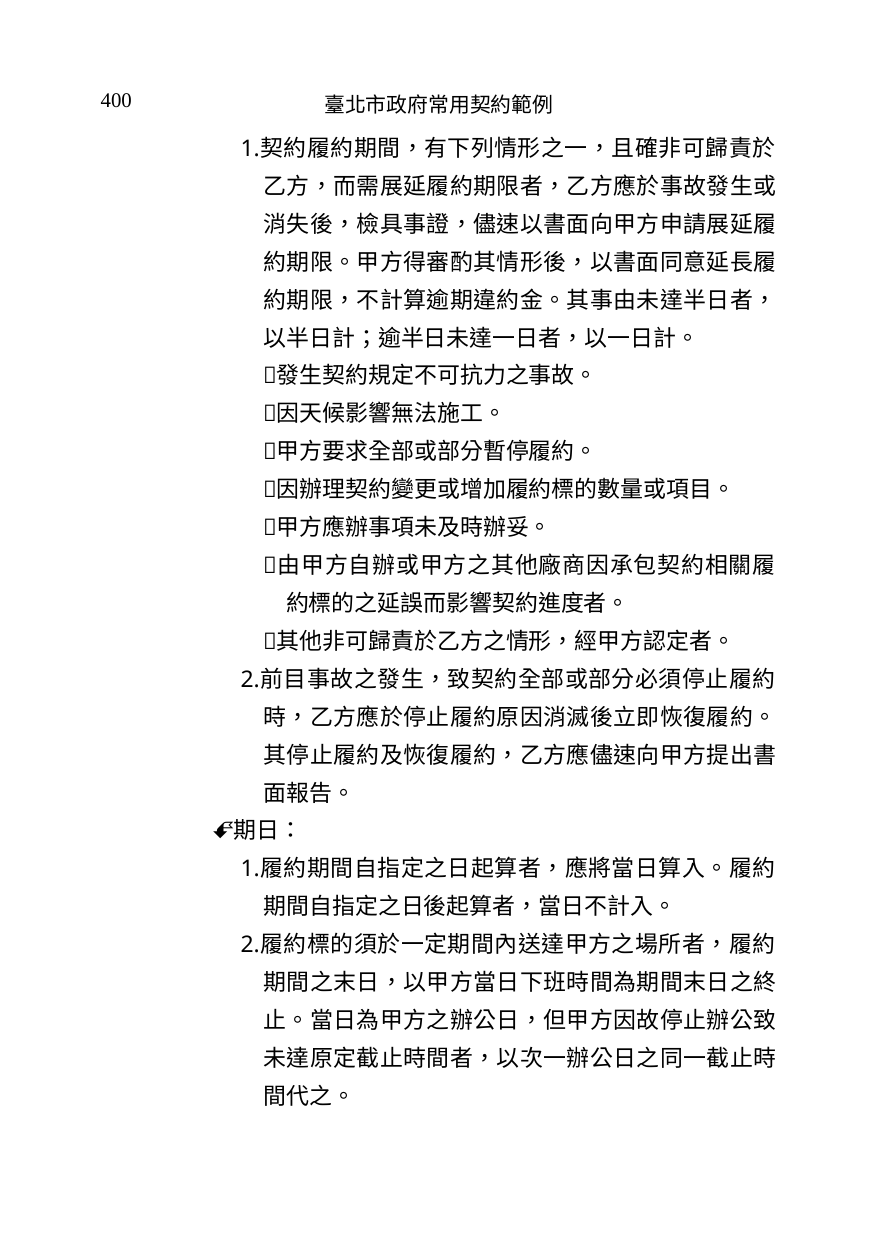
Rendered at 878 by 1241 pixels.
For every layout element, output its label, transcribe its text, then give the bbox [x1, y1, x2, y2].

text 因天候影響無法施工。 [263, 393, 777, 431]
text 其他非可歸責於乙方之情形，經甲方認定者。 [263, 620, 777, 658]
text 2.前目事故之發生，致契約全部或部分必須停止履約時，乙方應於停止履約原因消滅後立即恢復履約。其停止履約及恢復履約，乙方應儘速向甲方提出書面報告。 [240, 658, 777, 810]
text 甲方要求全部或部分暫停履約。 [263, 431, 777, 469]
text 1.契約履約期間，有下列情形之一，且確非可歸責於乙方，而需展延履約期限者，乙方應於事故發生或消失後，檢具事證，儘速以書面向甲方申請展延履約期限。甲方得審酌其情形後，以書面同意延長履約期限，不計算逾期違約金。其事由未達半日者，以半日計；逾半日未達一日者，以一日計。 [240, 127, 777, 355]
text 期日： [213, 810, 777, 848]
text 2.履約標的須於一定期間內送達甲方之場所者，履約期間之末日，以甲方當日下班時間為期間末日之終止。當日為甲方之辦公日，但甲方因故停止辦公致未達原定截止時間者，以次一辦公日之同一截止時間代之。 [240, 924, 777, 1113]
text 1.履約期間自指定之日起算者，應將當日算入。履約期間自指定之日後起算者，當日不計入。 [240, 848, 777, 924]
text 因辦理契約變更或增加履約標的數量或項目。 [263, 469, 777, 507]
text 發生契約規定不可抗力之事故。 [263, 355, 777, 393]
text 由甲方自辦或甲方之其他廠商因承包契約相關履約標的之延誤而影響契約進度者。 [263, 544, 777, 620]
text 甲方應辦事項未及時辦妥。 [263, 507, 777, 544]
